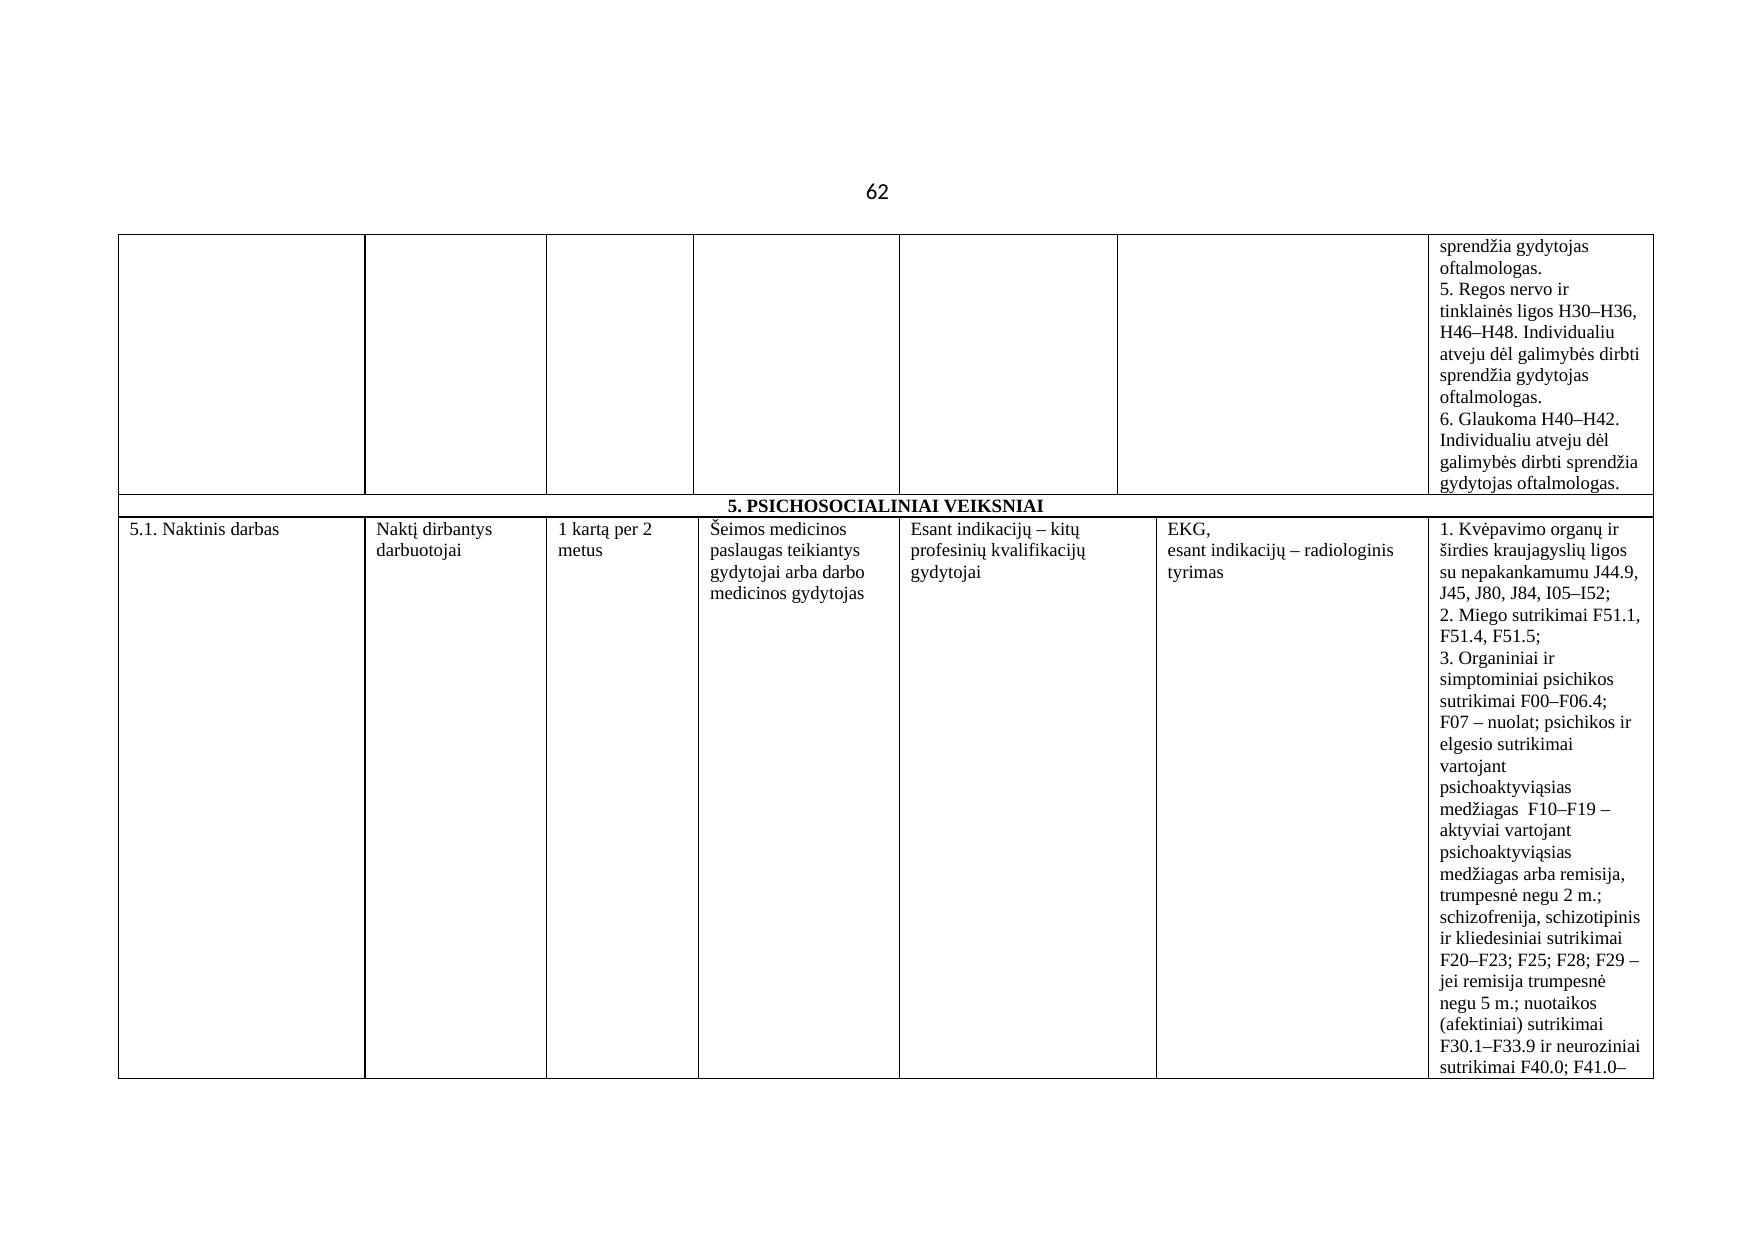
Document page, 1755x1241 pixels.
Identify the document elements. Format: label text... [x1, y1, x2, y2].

table_cell Esant indikacijų – kitų profesinių kvalifikacijų gydytojai [900, 518, 1156, 1078]
table_cell [547, 235, 693, 494]
table_cell 5. Psichosocialiniai veiksniai [119, 495, 1653, 516]
table_cell [900, 235, 1117, 494]
table_cell 5.1. Naktinis darbas [119, 518, 364, 1078]
table_cell EKG, esant indikacijų – radiologinis tyrimas [1157, 518, 1428, 1078]
table_cell [694, 235, 899, 494]
table_cell 1 kartą per 2 metus [547, 518, 698, 1078]
table_cell 1. Kvėpavimo organų ir širdies kraujagyslių ligos su nepakankamumu J44.9, J45, J80, J84, I05–I52; 2. Miego sutrikimai F51.1, F51.4, F51.5; 3. Organiniai ir simptominiai psichikos sutrikimai F00–F06.4; F07 – nuolat; psichikos ir elgesio sutrikimai vartojant psichoaktyviąsias medžiagas F10–F19 – aktyviai vartojant psichoaktyviąsias medžiagas arba remisija, trumpesnė negu 2 m.; schizofrenija, schizotipinis ir kliedesiniai sutrikimai F20–F23; F25; F28; F29 – jei remisija trumpesnė negu 5 m.; nuotaikos (afektiniai) sutrikimai F30.1–F33.9 ir neuroziniai sutrikimai F40.0; F41.0– [1429, 518, 1653, 1078]
table_cell [366, 235, 546, 494]
table_cell Šeimos medicinos paslaugas teikiantys gydytojai arba darbo medicinos gydytojas [699, 518, 899, 1078]
table_cell Naktį dirbantys darbuotojai [366, 518, 546, 1078]
table_cell [1118, 235, 1428, 494]
table_cell [119, 235, 364, 494]
table_cell sprendžia gydytojas oftalmologas. 5. Regos nervo ir tinklainės ligos H30–H36, H46–H48. Individualiu atveju dėl galimybės dirbti sprendžia gydytojas oftalmologas. 6. Glaukoma H40–H42. Individualiu atveju dėl galimybės dirbti sprendžia gydytojas oftalmologas. [1429, 235, 1653, 494]
